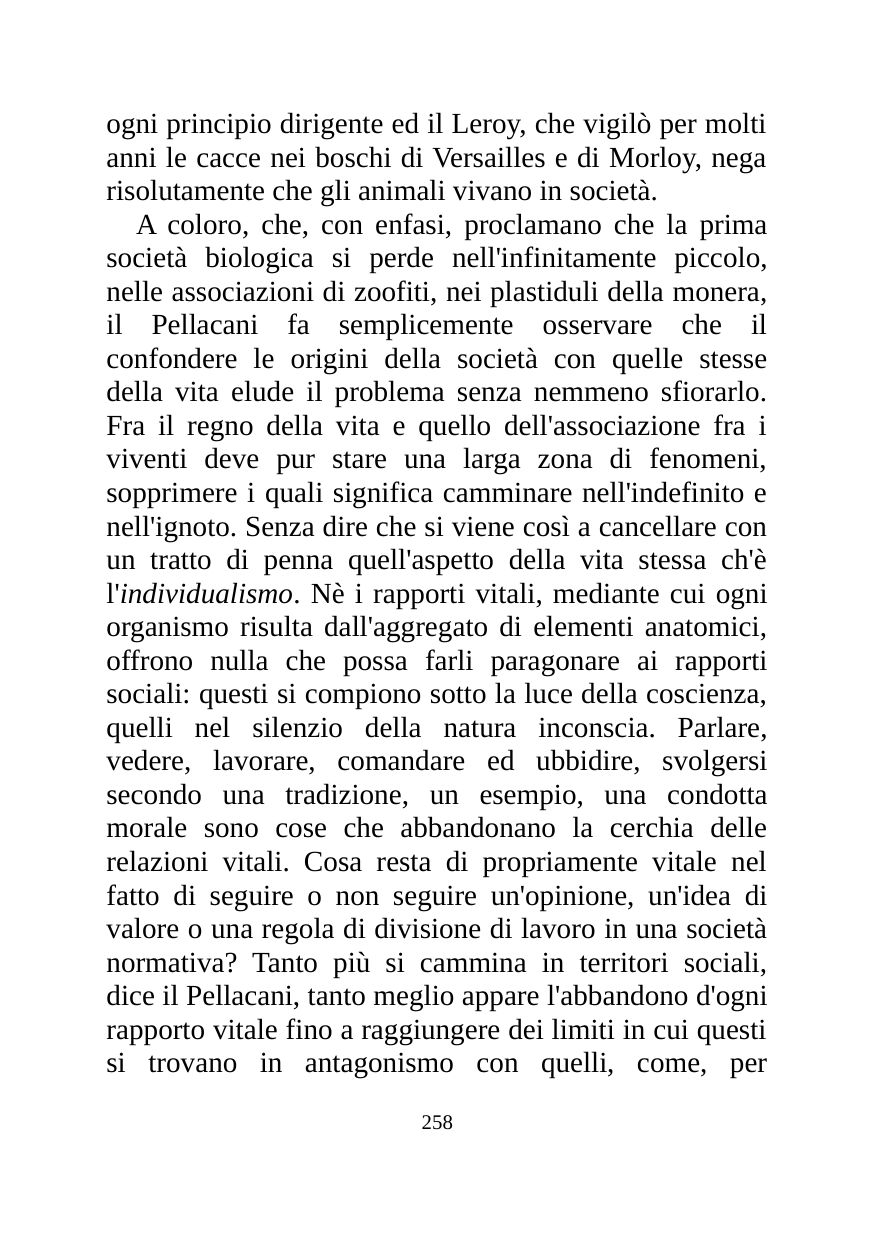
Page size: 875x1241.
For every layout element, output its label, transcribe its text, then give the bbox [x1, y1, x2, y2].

text A coloro, che, con enfasi, proclamano che la prima società biologica si perde nell'infinitamente piccolo, nelle associazioni di zoofiti, nei plastiduli della monera, il Pellacani fa semplicemente osservare che il confondere le origini della società con quelle stesse della vita elude il problema senza nemmeno sfiorarlo. Fra il regno della vita e quello dell'associazione fra i viventi deve pur stare una larga zona di fenomeni, sopprimere i quali significa camminare nell'indefinito e nell'ignoto. Senza dire che si viene così a cancellare con un tratto di penna quell'aspetto della vita stessa ch'è l'individualismo. Nè i rapporti vitali, mediante cui ogni organismo risulta dall'aggregato di elementi anatomici, offrono nulla che possa farli paragonare ai rapporti sociali: questi si compiono sotto la luce della coscienza, quelli nel silenzio della natura inconscia. Parlare, vedere, lavorare, comandare ed ubbidire, svolgersi secondo una tradizione, un esempio, una condotta morale sono cose che abbandonano la cerchia delle relazioni vitali. Cosa resta di propriamente vitale nel fatto di seguire o non seguire un'opinione, un'idea di valore o una regola di divisione di lavoro in una società normativa? Tanto più si cammina in territori sociali, dice il Pellacani, tanto meglio appare l'abbandono d'ogni rapporto vitale fino a raggiungere dei limiti in cui questi si trovano in antagonismo con quelli, come, per [106, 207, 768, 1079]
text ogni principio dirigente ed il Leroy, che vigilò per molti anni le cacce nei boschi di Versailles e di Morloy, nega risolutamente che gli animali vivano in società. [106, 106, 768, 207]
